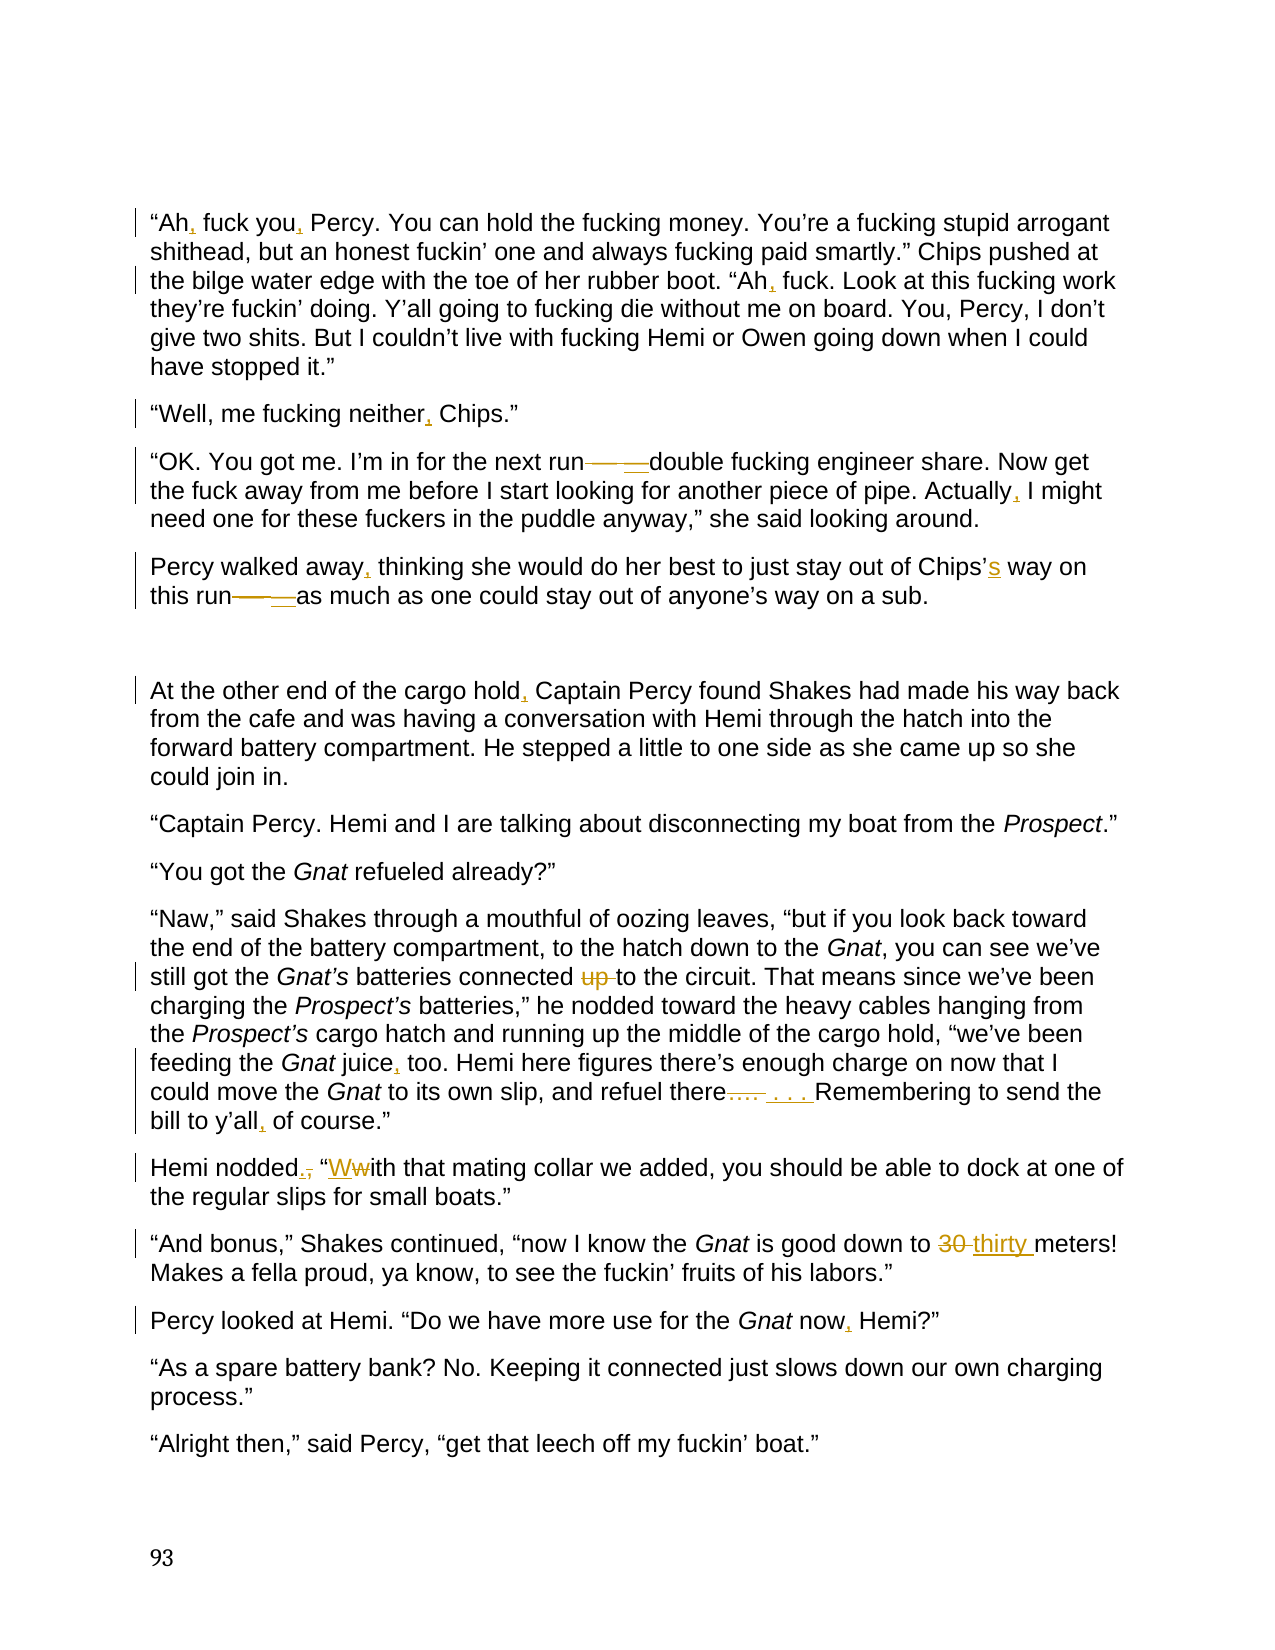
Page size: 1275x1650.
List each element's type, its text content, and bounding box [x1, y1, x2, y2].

text “As a spare battery bank? No. Keeping it connected just slows down our own charging process.” [150, 1353, 1125, 1411]
text “OK. You got me. I’m in for the next run—double fucking engineer share. Now get the fuck away from me before I start looking for another piece of pipe. Actually, I might need one for these fuckers in the puddle anyway,” she said looking around. [150, 447, 1125, 533]
text Hemi nodded. “With that mating collar we added, you should be able to dock at one of the regular slips for small boats.” [150, 1153, 1125, 1211]
text At the other end of the cargo hold, Captain Percy found Shakes had made his way back from the cafe and was having a conversation with Hemi through the hatch into the forward battery compartment. He stepped a little to one side as she came up so she could join in. [150, 676, 1125, 791]
text Percy walked away, thinking she would do her best to just stay out of Chips’s way on this run—as much as one could stay out of anyone’s way on a sub. [150, 552, 1125, 609]
text Percy looked at Hemi. “Do we have more use for the Gnat now, Hemi?” [150, 1306, 1125, 1334]
text “Captain Percy. Hemi and I are talking about disconnecting my boat from the Prospect.” [150, 809, 1125, 838]
text “Well, me fucking neither, Chips.” [150, 399, 1125, 428]
text “And bonus,” Shakes continued, “now I know the Gnat is good down to thirty meters! Makes a fella proud, ya know, to see the fuckin’ fruits of his labors.” [150, 1229, 1125, 1287]
text “Naw,” said Shakes through a mouthful of oozing leaves, “but if you look back toward the end of the battery compartment, to the hatch down to the Gnat, you can see we’ve still got the Gnat’s batteries connected to the circuit. That means since we’ve been charging the Prospect’s batteries,” he nodded toward the heavy cables hanging from the Prospect’s cargo hatch and running up the middle of the cargo hold, “we’ve been feeding the Gnat juice, too. Hemi here figures there’s enough charge on now that I could move the Gnat to its own slip, and refuel there . . . Remembering to send the bill to y’all, of course.” [150, 904, 1125, 1134]
text “Ah, fuck you, Percy. You can hold the fucking money. You’re a fucking stupid arrogant shithead, but an honest fuckin’ one and always fucking paid smartly.” Chips pushed at the bilge water edge with the toe of her rubber boot. “Ah, fuck. Look at this fucking work they’re fuckin’ doing. Y’all going to fucking die without me on board. You, Percy, I don’t give two shits. But I couldn’t live with fucking Hemi or Owen going down when I could have stopped it.” [150, 208, 1125, 381]
text “Alright then,” said Percy, “get that leech off my fuckin’ boat.” [150, 1429, 1125, 1458]
text “You got the Gnat refueled already?” [150, 857, 1125, 886]
